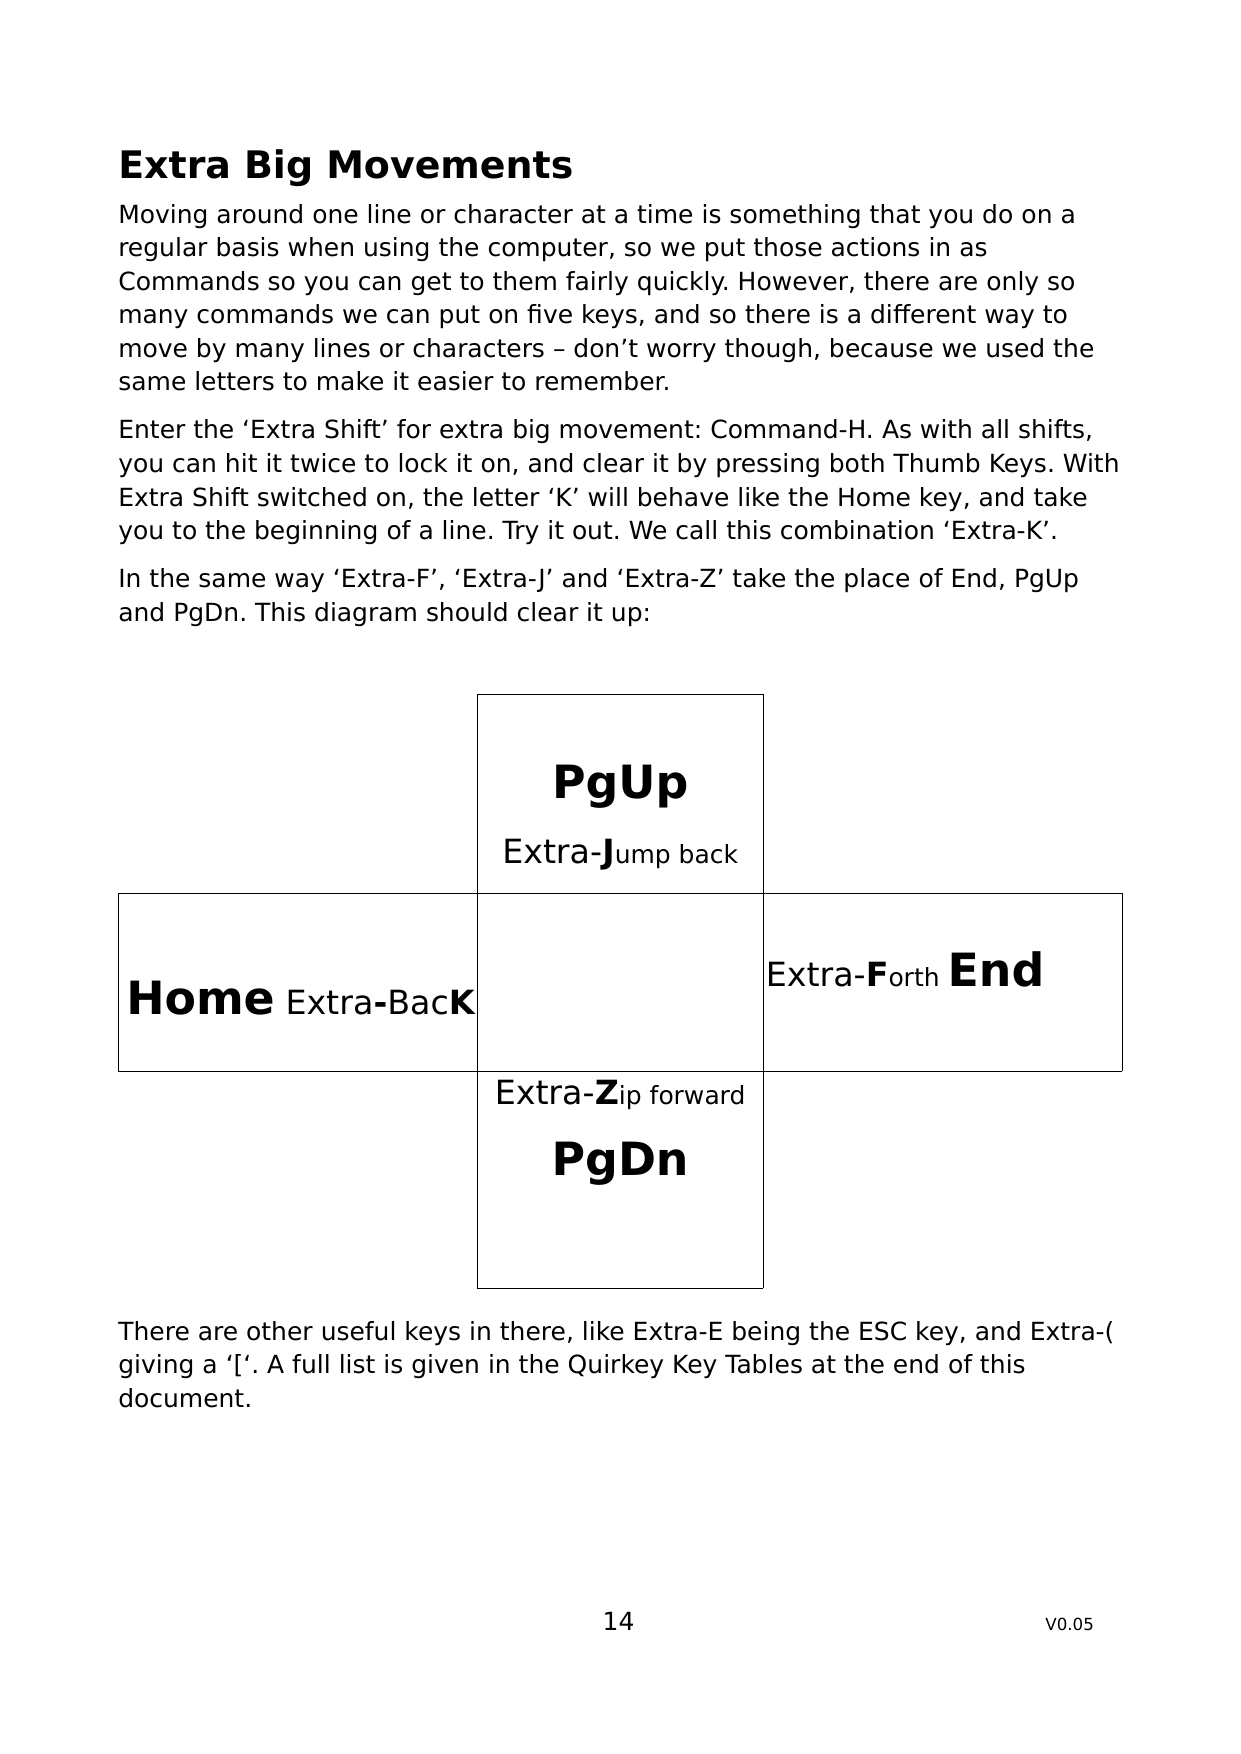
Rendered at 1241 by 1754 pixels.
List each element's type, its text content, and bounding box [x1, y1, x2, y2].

table_cell Home Extra-BacK [119, 894, 477, 1071]
table_header [118, 694, 477, 893]
table_header [764, 694, 1122, 893]
text Moving around one line or character at a time is something that you do on a regular basis when using the computer, so we put those actions in as Commands so you can get to them fairly quickly. However, there are only so many commands we can put on five keys, and so there is a different way to move by many lines or characters – don’t worry though, because we used the same letters to make it easier to remember. [118, 200, 1122, 397]
table_cell Extra-Zip forward PgDn [478, 1072, 763, 1287]
table_header PgUp Extra-Jump back [478, 695, 763, 893]
text Enter the ‘Extra Shift’ for extra big movement: Command-H. As with all shifts, you can hit it twice to lock it on, and clear it by pressing both Thumb Keys. With Extra Shift switched on, the letter ‘K’ will behave like the Home key, and take you to the beginning of a line. Try it out. We call this combination ‘Extra-K’. [118, 416, 1122, 545]
text In the same way ‘Extra-F’, ‘Extra-J’ and ‘Extra-Z’ take the place of End, PgUp and PgDn. This diagram should clear it up: [118, 564, 1122, 627]
table_cell [764, 1072, 1122, 1287]
text There are other useful keys in there, like Extra-E being the ESC key, and Extra-( giving a ‘[‘. A full list is given in the Quirkey Key Tables at the end of this document. [118, 1317, 1122, 1413]
subtitle Extra Big Movements [118, 143, 1122, 187]
table_cell [478, 894, 763, 1071]
table_cell [118, 1072, 477, 1287]
table_cell Extra-Forth End [764, 894, 1122, 1071]
